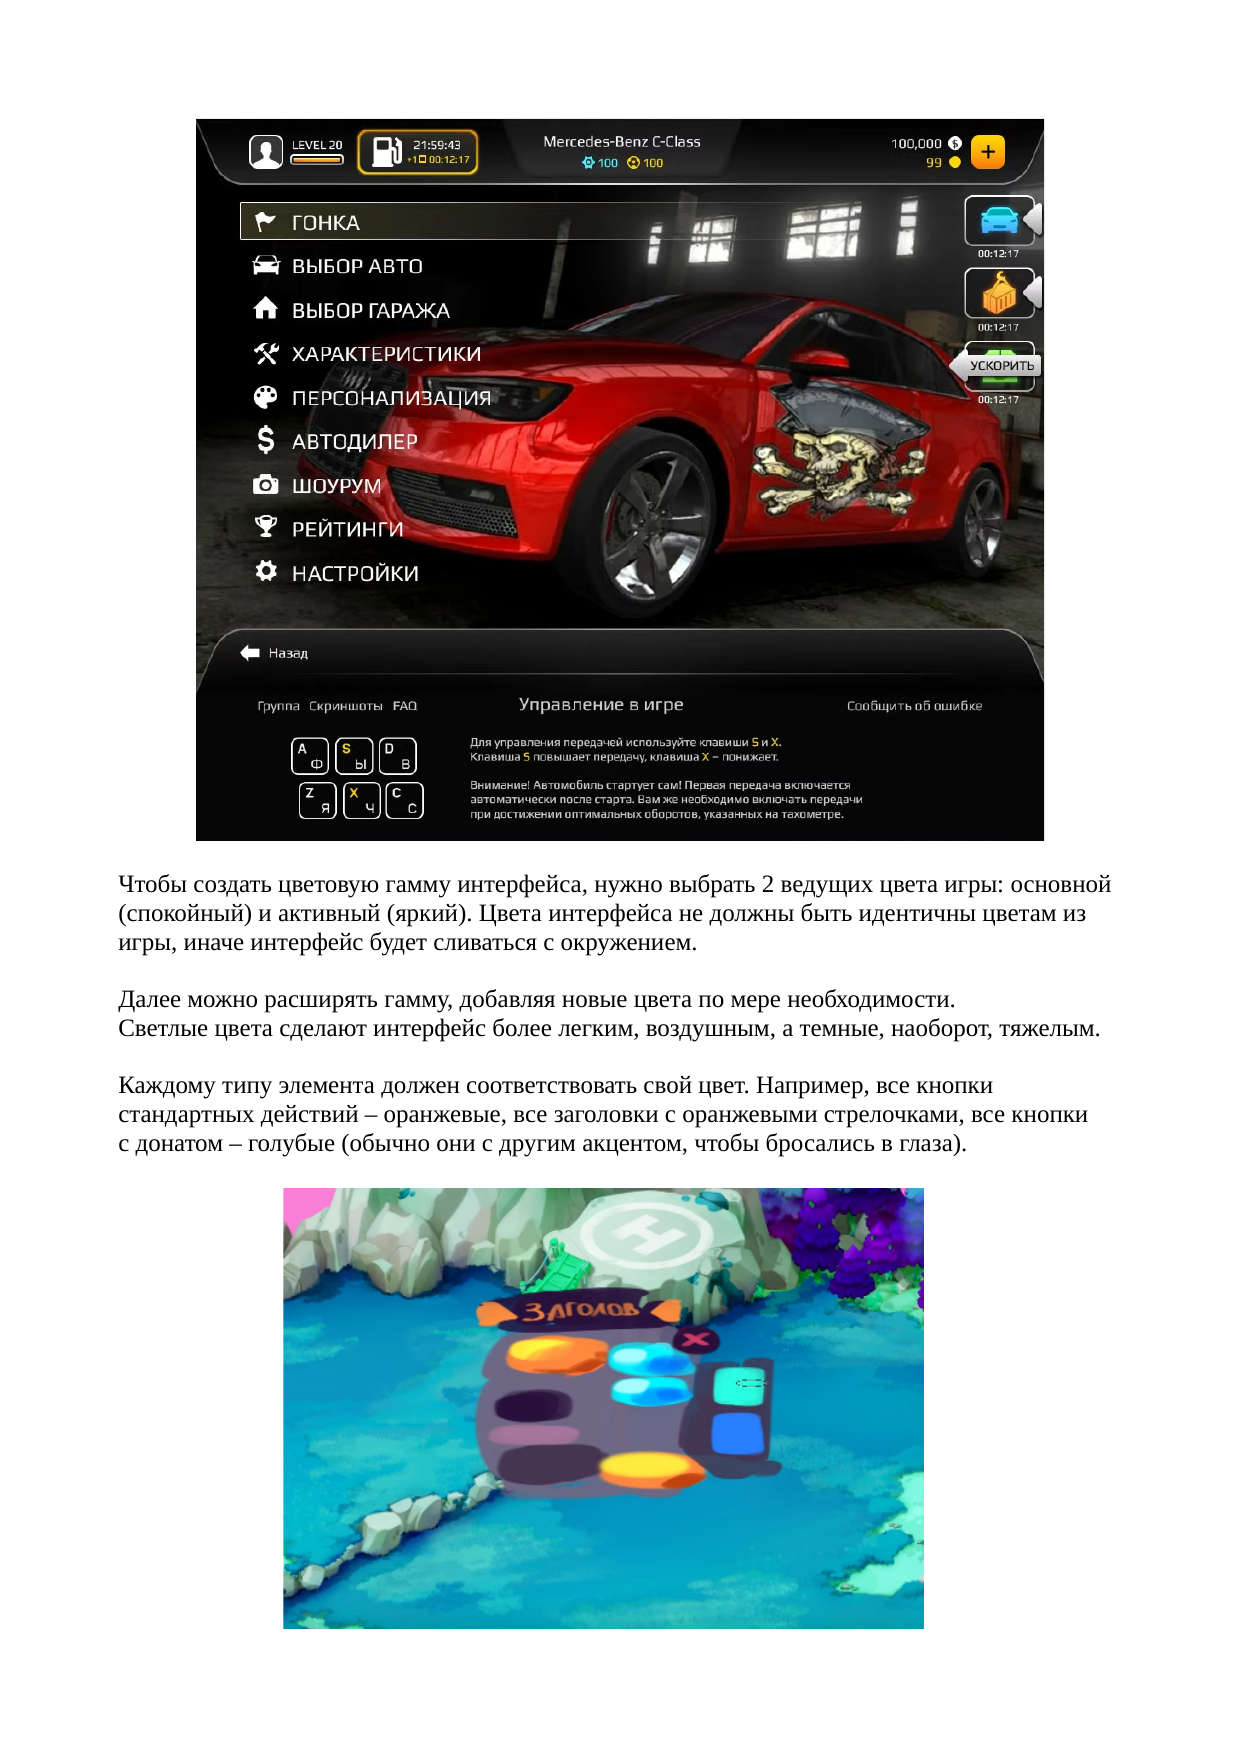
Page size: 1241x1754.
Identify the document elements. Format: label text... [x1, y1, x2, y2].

picture [283, 1324, 344, 1364]
picture [346, 1337, 359, 1342]
picture [196, 118, 1045, 841]
text с донатом – голубые (обычно они с другим акцентом, чтобы бросались в глаза). [118, 1128, 1122, 1157]
text Светлые цвета сделают интерфейс более легким, воздушным, а темные, наоборот, тяжелым. [118, 1013, 1122, 1042]
picture [414, 1344, 436, 1356]
text Каждому типу элемента должен соответствовать свой цвет. Например, все кнопки стандартных действий – оранжевые, все заголовки с оранжевыми стрелочками, все кнопки [118, 1070, 1122, 1128]
text Чтобы создать цветовую гамму интерфейса, нужно выбрать 2 ведущих цвета игры: основной (спокойный) и активный (яркий). Цвета интерфейса не должны быть идентичны цветам из игры, иначе интерфейс будет сливаться с окружением. [118, 869, 1122, 955]
picture [283, 1188, 924, 1629]
picture [903, 1401, 921, 1418]
picture [874, 1396, 893, 1400]
text Далее можно расширять гамму, добавляя новые цвета по мере необходимости. [118, 984, 1122, 1013]
picture [779, 1306, 789, 1317]
